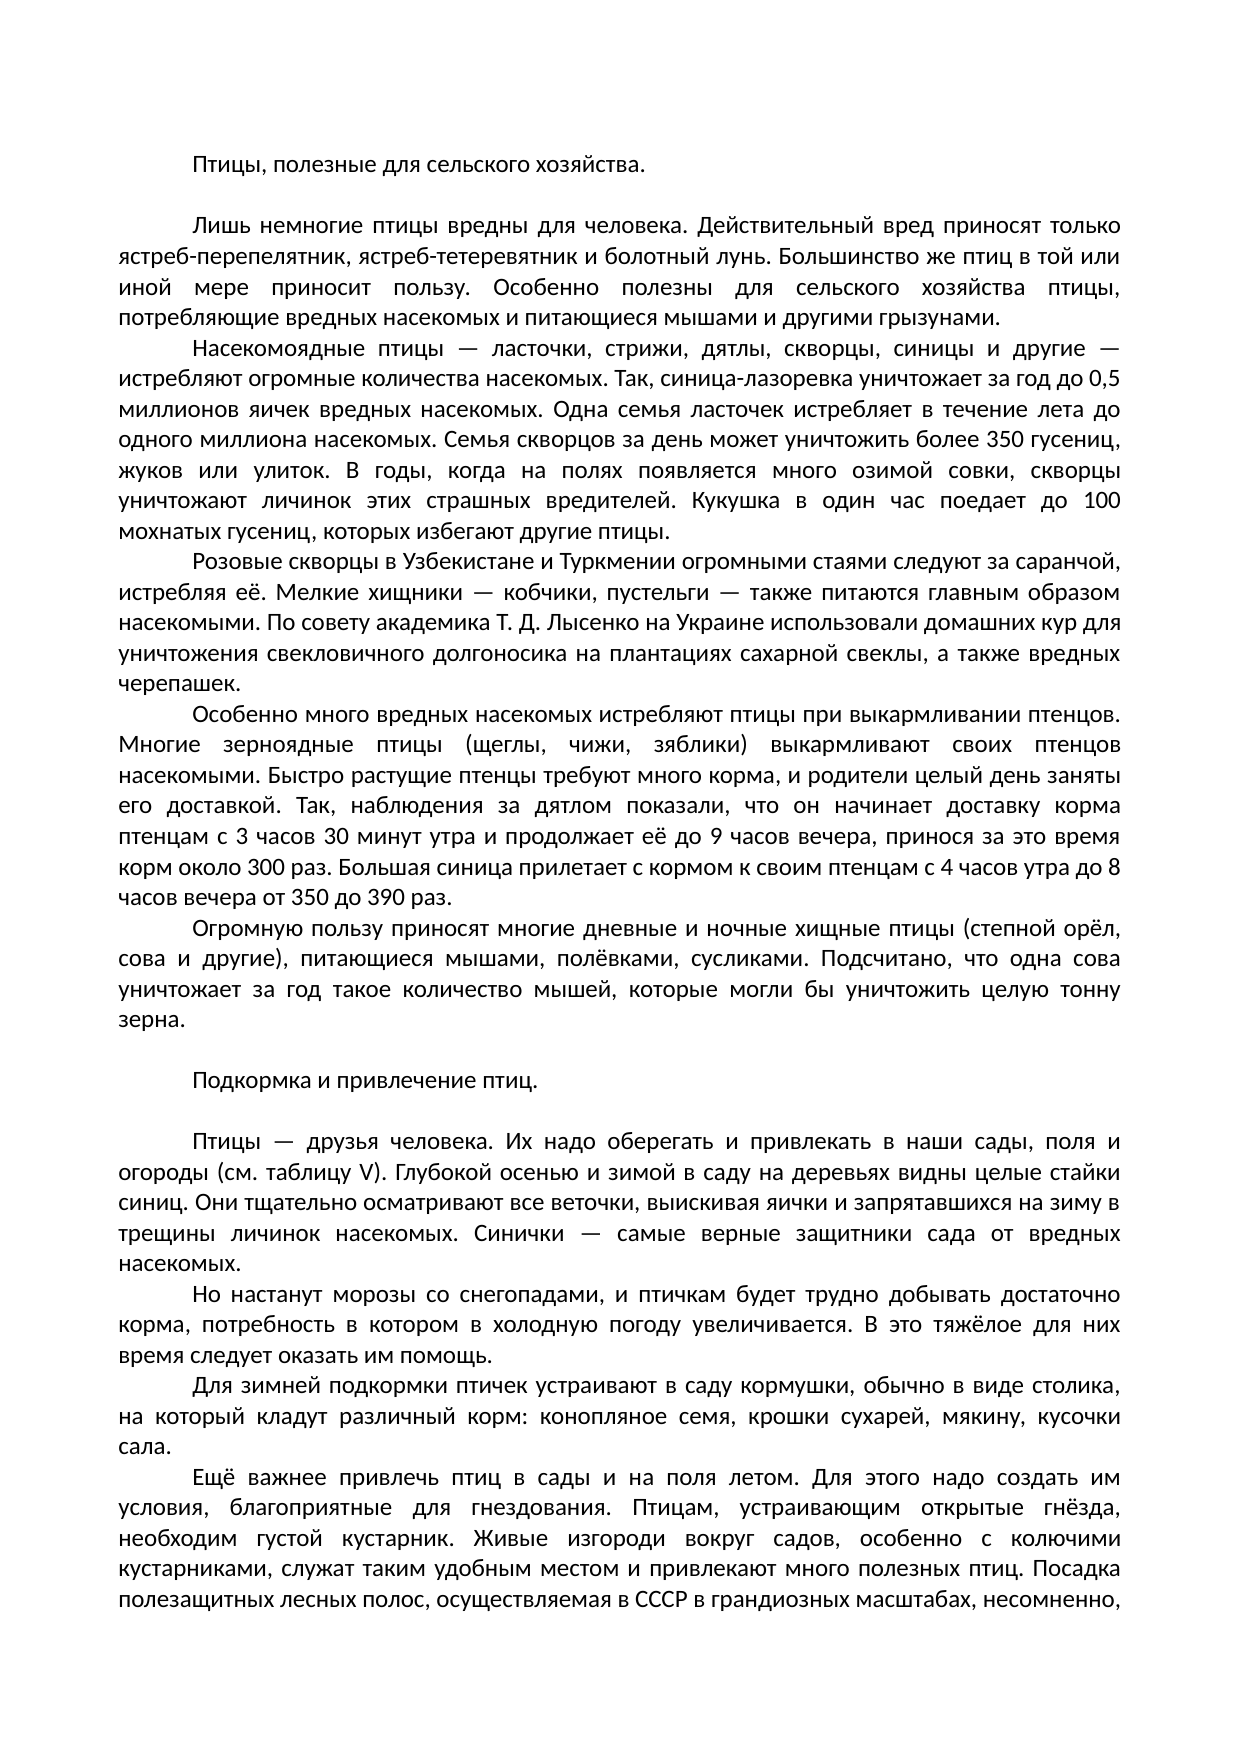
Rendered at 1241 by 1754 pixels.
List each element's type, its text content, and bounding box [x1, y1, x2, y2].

text Особенно много вредных насекомых истребляют птицы при выкармливании птенцов. Многие зерноядные птицы (щеглы, чижи, зяблики) выкармливают своих птенцов насекомыми. Быстро растущие птенцы требуют много корма, и родители целый день заняты его доставкой. Так, наблюдения за дятлом показали, что он начинает доставку корма птенцам с 3 часов 30 минут утра и продолжает её до 9 часов вечера, принося за это время корм около 300 раз. Большая синица прилетает с кормом к своим птенцам с 4 часов утра до 8 часов вечера от 350 до 390 раз. [118, 698, 1122, 912]
text Птицы, полезные для сельского хозяйства. [118, 149, 1122, 179]
text Но настанут морозы со снегопадами, и птичкам будет трудно добывать достаточно корма, потребность в котором в холодную погоду увеличивается. В это тяжёлое для них время следует оказать им помощь. [118, 1278, 1122, 1369]
text Огромную пользу приносят многие дневные и ночные хищные птицы (степной орёл, сова и другие), питающиеся мышами, полёвками, сусликами. Подсчитано, что одна сова уничтожает за год такое количество мышей, которые могли бы уничтожить целую тонну зерна. [118, 912, 1122, 1034]
text Розовые скворцы в Узбекистане и Туркмении огромными стаями следуют за саранчой, истребляя её. Мелкие хищники — кобчики, пустельги — также питаются главным образом насекомыми. По совету академика Т. Д. Лысенко на Украине использовали домашних кур для уничтожения свекловичного долгоносика на плантациях сахарной свеклы, а также вредных черепашек. [118, 545, 1122, 698]
text Лишь немногие птицы вредны для человека. Действительный вред приносят только ястреб-перепелятник, ястреб-тетеревятник и болотный лунь. Большинство же птиц в той или иной мере приносит пользу. Особенно полезны для сельского хозяйства птицы, потребляющие вредных насекомых и питающиеся мышами и другими грызунами. [118, 210, 1122, 332]
text Для зимней подкормки птичек устраивают в саду кормушки, обычно в виде столика, на который кладут различный корм: конопляное семя, крошки сухарей, мякину, кусочки сала. [118, 1369, 1122, 1461]
text Ещё важнее привлечь птиц в сады и на поля летом. Для этого надо создать им условия, благоприятные для гнездования. Птицам, устраивающим открытые гнёзда, необходим густой кустарник. Живые изгороди вокруг садов, особенно с колючими кустарниками, служат таким удобным местом и привлекают много полезных птиц. Посадка полезащитных лесных полос, осуществляемая в СССР в грандиозных масштабах, несомненно, [118, 1461, 1122, 1614]
text Птицы — друзья человека. Их надо оберегать и привлекать в наши сады, поля и огороды (см. таблицу V). Глубокой осенью и зимой в саду на деревьях видны целые стайки синиц. Они тщательно осматривают все веточки, выискивая яички и запрятавшихся на зиму в трещины личинок насекомых. Синички — самые верные защитники сада от вредных насекомых. [118, 1125, 1122, 1278]
text Подкормка и привлечение птиц. [118, 1064, 1122, 1095]
text Насекомоядные птицы — ласточки, стрижи, дятлы, скворцы, синицы и другие — истребляют огромные количества насекомых. Так, синица-лазоревка уничтожает за год до 0,5 миллионов яичек вредных насекомых. Одна семья ласточек истребляет в течение лета до одного миллиона насекомых. Семья скворцов за день может уничтожить более 350 гусениц, жуков или улиток. В годы, когда на полях появляется много озимой совки, скворцы уничтожают личинок этих страшных вредителей. Кукушка в один час поедает до 100 мохнатых гусениц, которых избегают другие птицы. [118, 332, 1122, 545]
